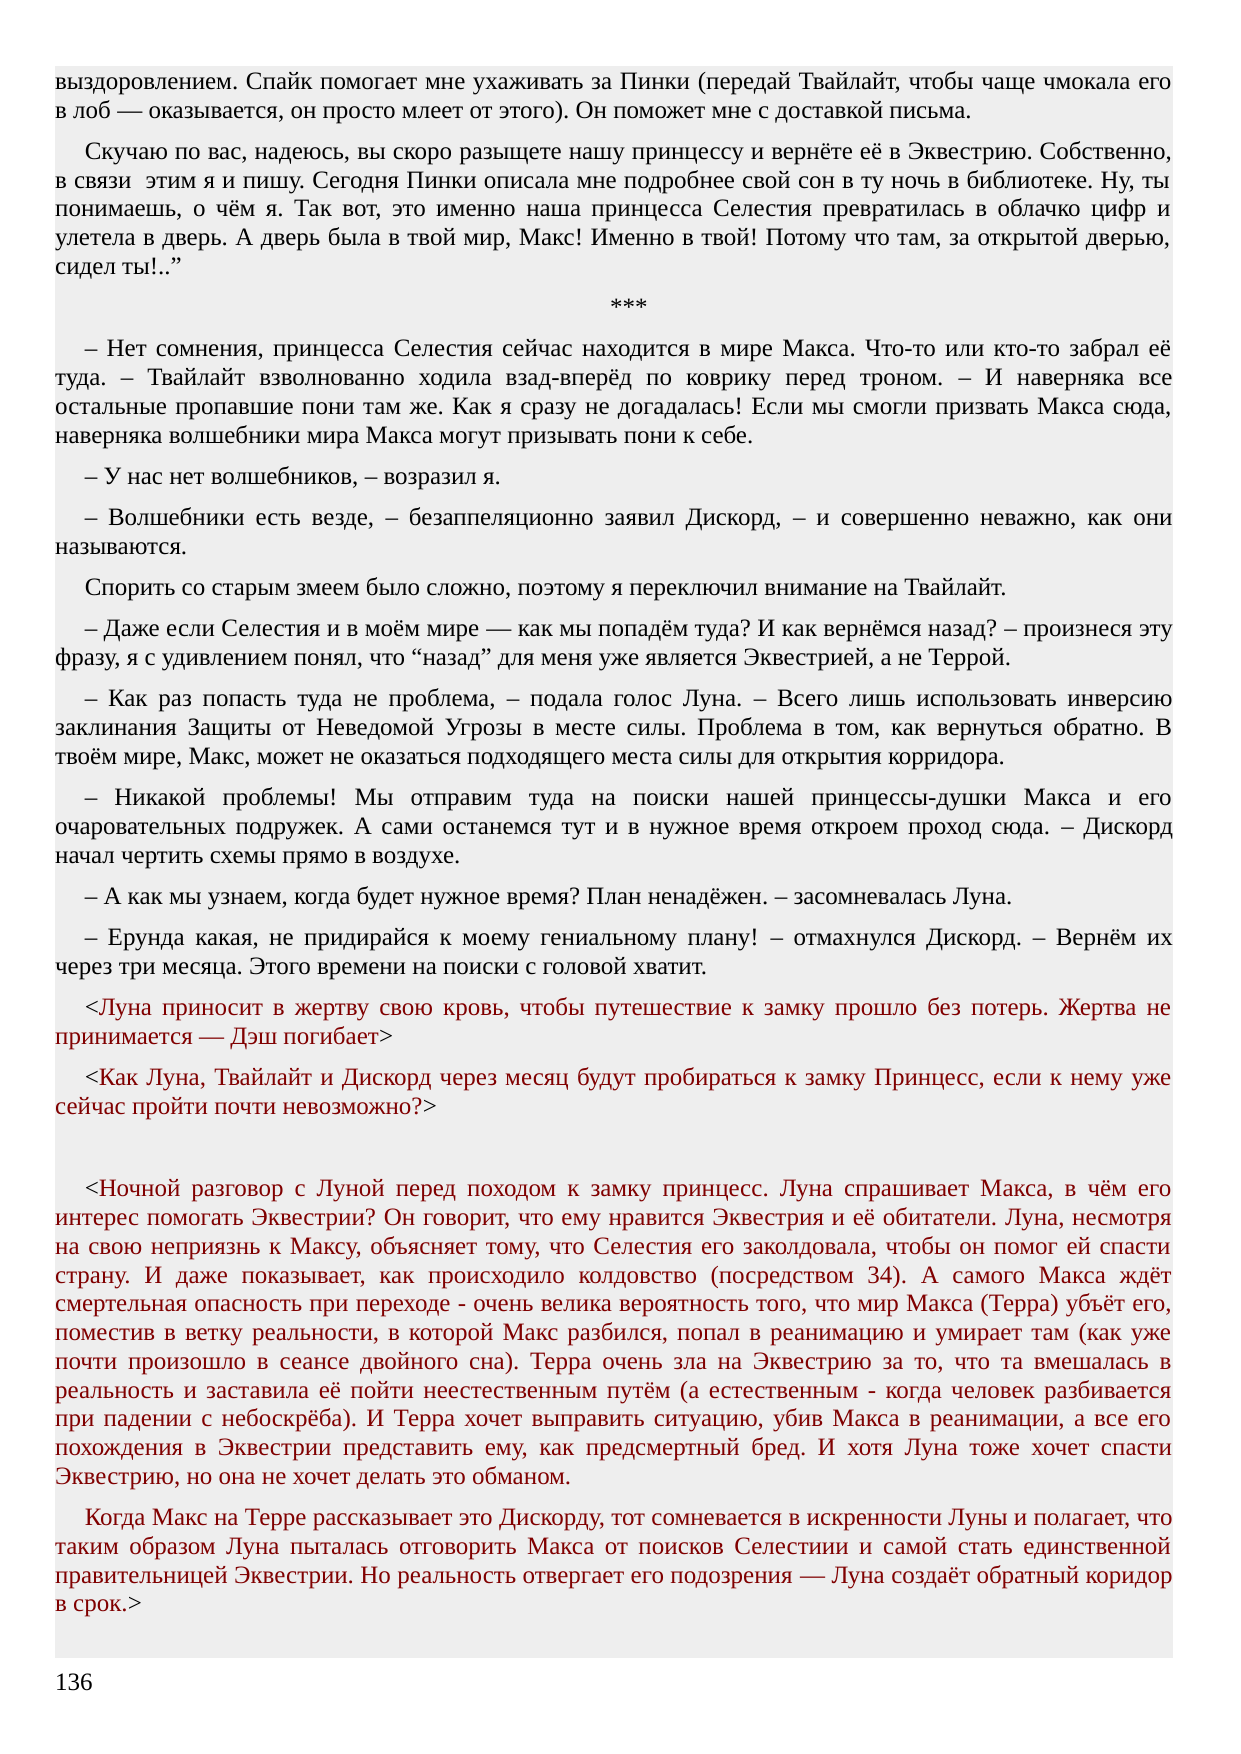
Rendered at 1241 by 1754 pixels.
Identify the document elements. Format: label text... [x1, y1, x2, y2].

text Когда Макс на Терре рассказывает это Дискорду, тот сомневается в искренности Луны и полагает, что таким образом Луна пыталась отговорить Макса от поисков Селестиии и самой стать единственной правительницей Эквестрии. Но реальность отвергает его подозрения — Луна создаёт обратный коридор в срок.> [55, 1502, 1173, 1617]
text Спорить со старым змеем было сложно, поэтому я переключил внимание на Твайлайт. [55, 572, 1173, 601]
text <Луна приносит в жертву свою кровь, чтобы путешествие к замку прошло без потерь. Жертва не принимается — Дэш погибает> [55, 992, 1173, 1050]
text Скучаю по вас, надеюсь, вы скоро разыщете нашу принцессу и вернёте её в Эквестрию. Собственно, в связи этим я и пишу. Сегодня Пинки описала мне подробнее свой сон в ту ночь в библиотеке. Ну, ты понимаешь, о чём я. Так вот, это именно наша принцесса Селестия превратилась в облачко цифр и улетела в дверь. А дверь была в твой мир, Макс! Именно в твой! Потому что там, за открытой дверью, сидел ты!..” [55, 136, 1173, 280]
text *** [55, 292, 1173, 321]
text выздоровлением. Спайк помогает мне ухаживать за Пинки (передай Твайлайт, чтобы чаще чмокала его в лоб — оказывается, он просто млеет от этого). Он поможет мне с доставкой письма. [55, 66, 1173, 123]
text <Как Луна, Твайлайт и Дискорд через месяц будут пробираться к замку Принцесс, если к нему уже сейчас пройти почти невозможно?> [55, 1062, 1173, 1120]
text – У нас нет волшебников, – возразил я. [55, 461, 1173, 490]
text – Волшебники есть везде, – безаппеляционно заявил Дискорд, – и совершенно неважно, как они называются. [55, 502, 1173, 560]
text – Нет сомнения, принцесса Селестия сейчас находится в мире Макса. Что-то или кто-то забрал её туда. – Твайлайт взволнованно ходила взад-вперёд по коврику перед троном. – И наверняка все остальные пропавшие пони там же. Как я сразу не догадалась! Если мы смогли призвать Макса сюда, наверняка волшебники мира Макса могут призывать пони к себе. [55, 333, 1173, 448]
text <Ночной разговор с Луной перед походом к замку принцесс. Луна спрашивает Макса, в чём его интерес помогать Эквестрии? Он говорит, что ему нравится Эквестрия и её обитатели. Луна, несмотря на свою неприязнь к Максу, объясняет тому, что Селестия его заколдовала, чтобы он помог ей спасти страну. И даже показывает, как происходило колдовство (посредством 34). А самого Макса ждёт смертельная опасность при переходе - очень велика вероятность того, что мир Макса (Терра) убъёт его, поместив в ветку реальности, в которой Макс разбился, попал в реанимацию и умирает там (как уже почти произошло в сеансе двойного сна). Терра очень зла на Эквестрию за то, что та вмешалась в реальность и заставила её пойти неестественным путём (а естественным - когда человек разбивается при падении с небоскрёба). И Терра хочет выправить ситуацию, убив Макса в реанимации, а все его похождения в Эквестрии представить ему, как предсмертный бред. И хотя Луна тоже хочет спасти Эквестрию, но она не хочет делать это обманом. [55, 1173, 1173, 1490]
text – Никакой проблемы! Мы отправим туда на поиски нашей принцессы-душки Макса и его очаровательных подружек. А сами останемся тут и в нужное время откроем проход сюда. – Дискорд начал чертить схемы прямо в воздухе. [55, 782, 1173, 868]
text – Как раз попасть туда не проблема, – подала голос Луна. – Всего лишь использовать инверсию заклинания Защиты от Неведомой Угрозы в месте силы. Проблема в том, как вернуться обратно. В твоём мире, Макс, может не оказаться подходящего места силы для открытия корридора. [55, 683, 1173, 770]
text – А как мы узнаем, когда будет нужное время? План ненадёжен. – засомневалась Луна. [55, 881, 1173, 910]
text – Ерунда какая, не придирайся к моему гениальному плану! – отмахнулся Дискорд. – Вернём их через три месяца. Этого времени на поиски с головой хватит. [55, 922, 1173, 980]
text – Даже если Селестия и в моём мире — как мы попадём туда? И как вернёмся назад? – произнеся эту фразу, я с удивлением понял, что “назад” для меня уже является Эквестрией, а не Террой. [55, 613, 1173, 671]
